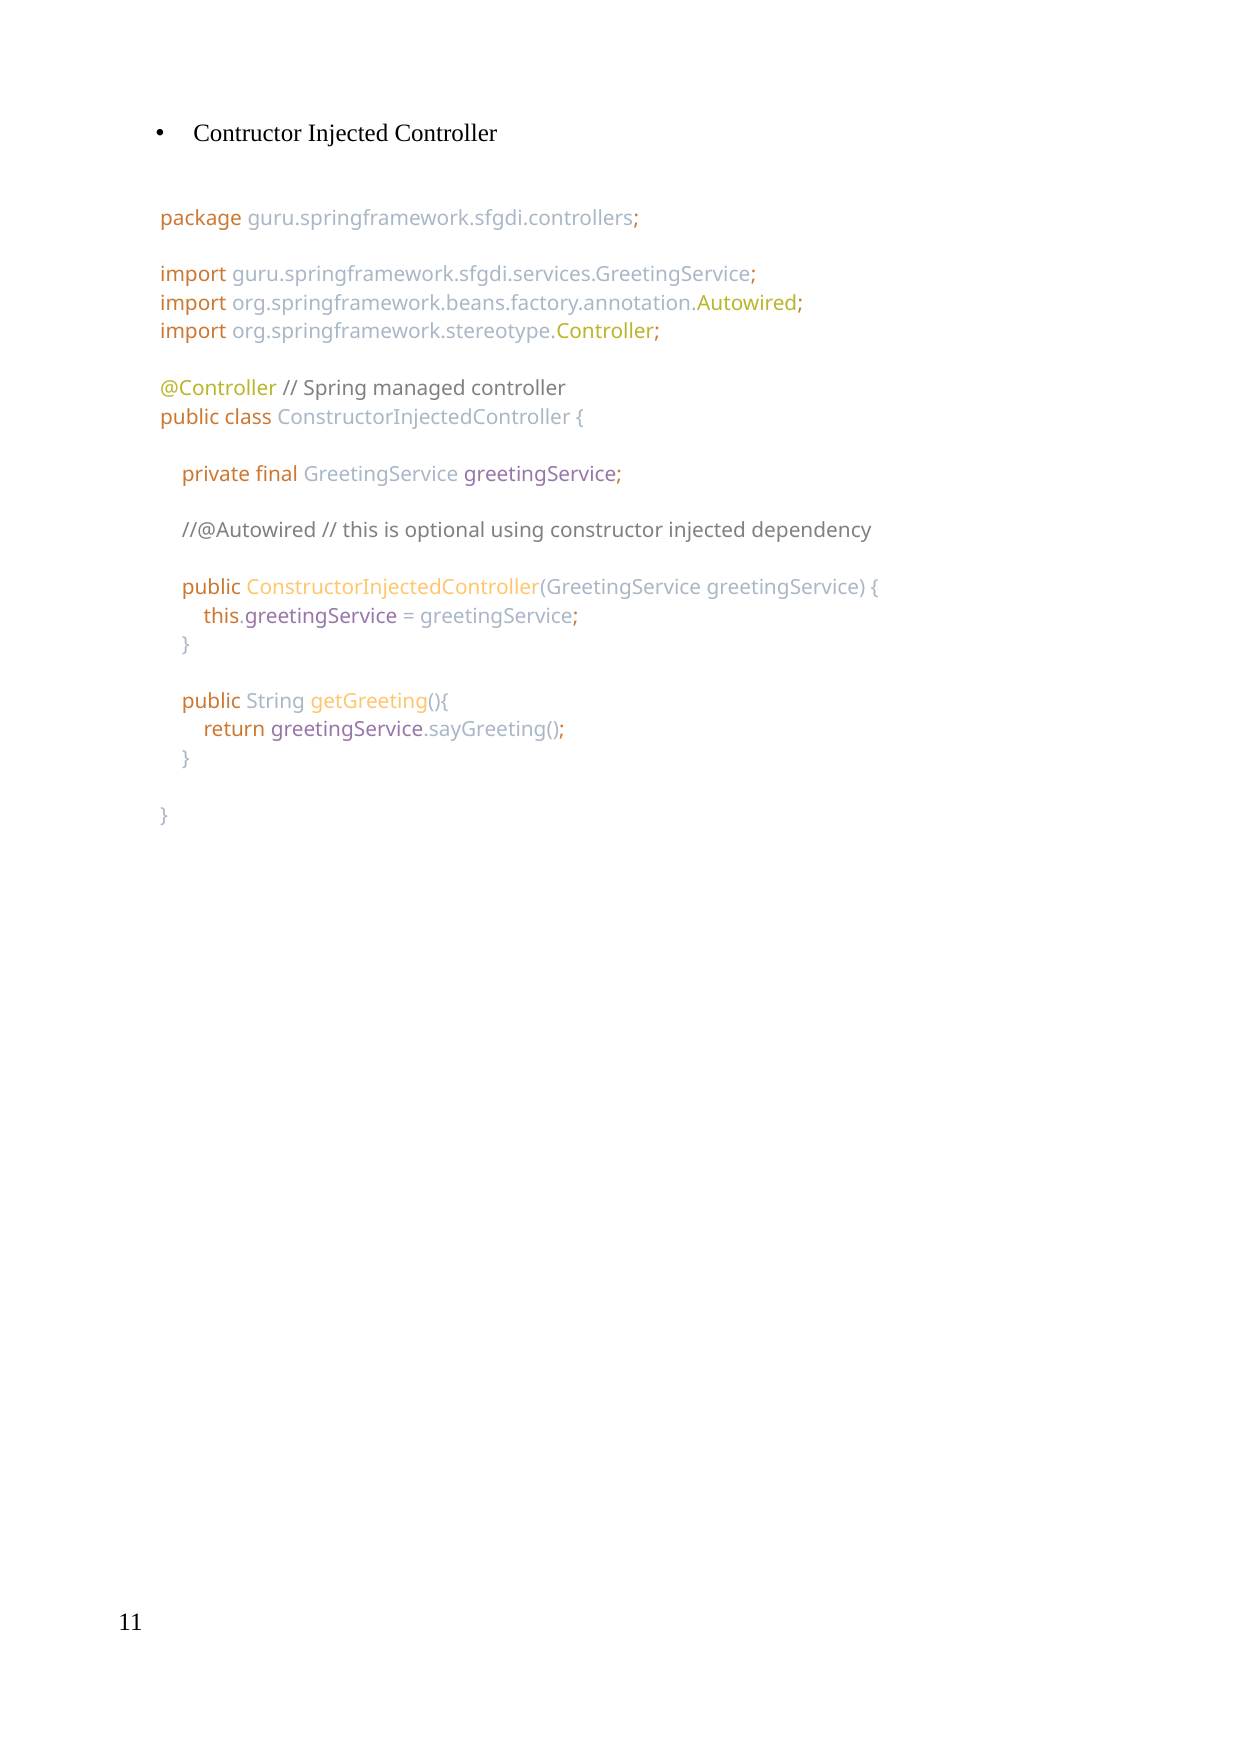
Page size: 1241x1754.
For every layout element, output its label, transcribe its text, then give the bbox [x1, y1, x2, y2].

list Contructor Injected Controller [156, 118, 1122, 147]
